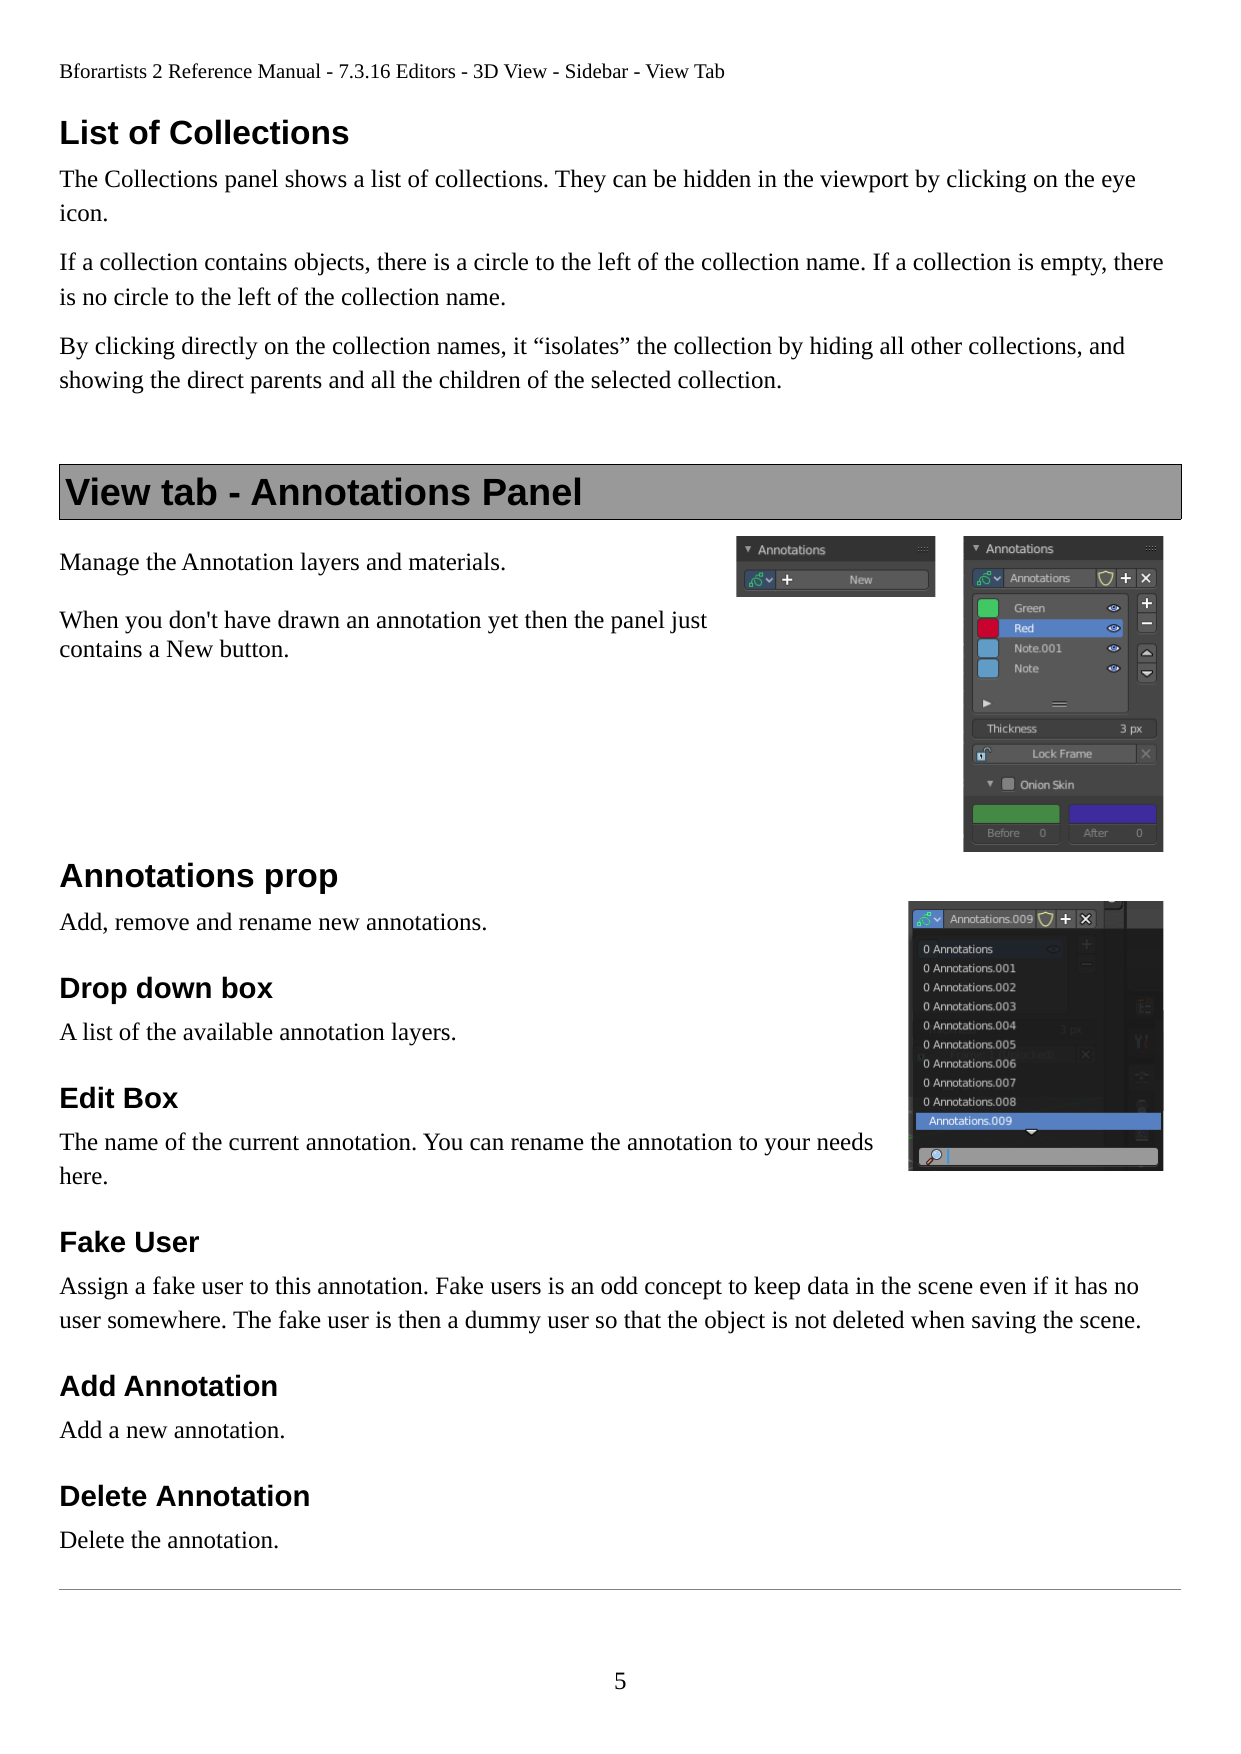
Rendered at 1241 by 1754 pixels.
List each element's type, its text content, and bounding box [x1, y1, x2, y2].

subtitle Add Annotation [59, 1369, 1181, 1403]
text Delete the annotation. [59, 1525, 1181, 1554]
text The name of the current annotation. You can rename the annotation to your needs here. [59, 1127, 1181, 1190]
text Add, remove and rename new annotations. [59, 907, 908, 936]
text When you don't have drawn an annotation yet then the panel just contains a New button. [59, 605, 963, 662]
subtitle Drop down box [59, 971, 908, 1004]
text A list of the available annotation layers. [59, 1017, 908, 1046]
subtitle [1164, 971, 1181, 1004]
subtitle Fake User [59, 1225, 1181, 1259]
subtitle List of Collections [59, 113, 1181, 151]
picture [908, 901, 1164, 1171]
text The Collections panel shows a list of collections. They can be hidden in the viewport by clicking on the eye icon. [59, 164, 1181, 227]
subtitle Annotations prop [59, 856, 1181, 894]
table_header View tab - Annotations Panel [60, 465, 1181, 519]
subtitle Delete Annotation [59, 1479, 1181, 1513]
text By clicking directly on the collection names, it “isolates” the collection by hiding all other collections, and showing the direct parents and all the children of the selected collection. [59, 331, 1181, 394]
text Add a new annotation. [59, 1416, 1181, 1444]
subtitle [1164, 1081, 1181, 1114]
text Manage the Annotation layers and materials. [59, 547, 736, 576]
picture [963, 536, 1164, 852]
text Assign a fake user to this annotation. Fake users is an odd concept to keep data in the scene even if it has no user somewhere. The fake user is then a dummy user so that the object is not deleted when saving the scene. [59, 1271, 1181, 1334]
text If a collection contains objects, there is a circle to the left of the collection name. If a collection is empty, there is no circle to the left of the collection name. [59, 247, 1181, 311]
subtitle Edit Box [59, 1081, 908, 1114]
picture [736, 536, 936, 597]
